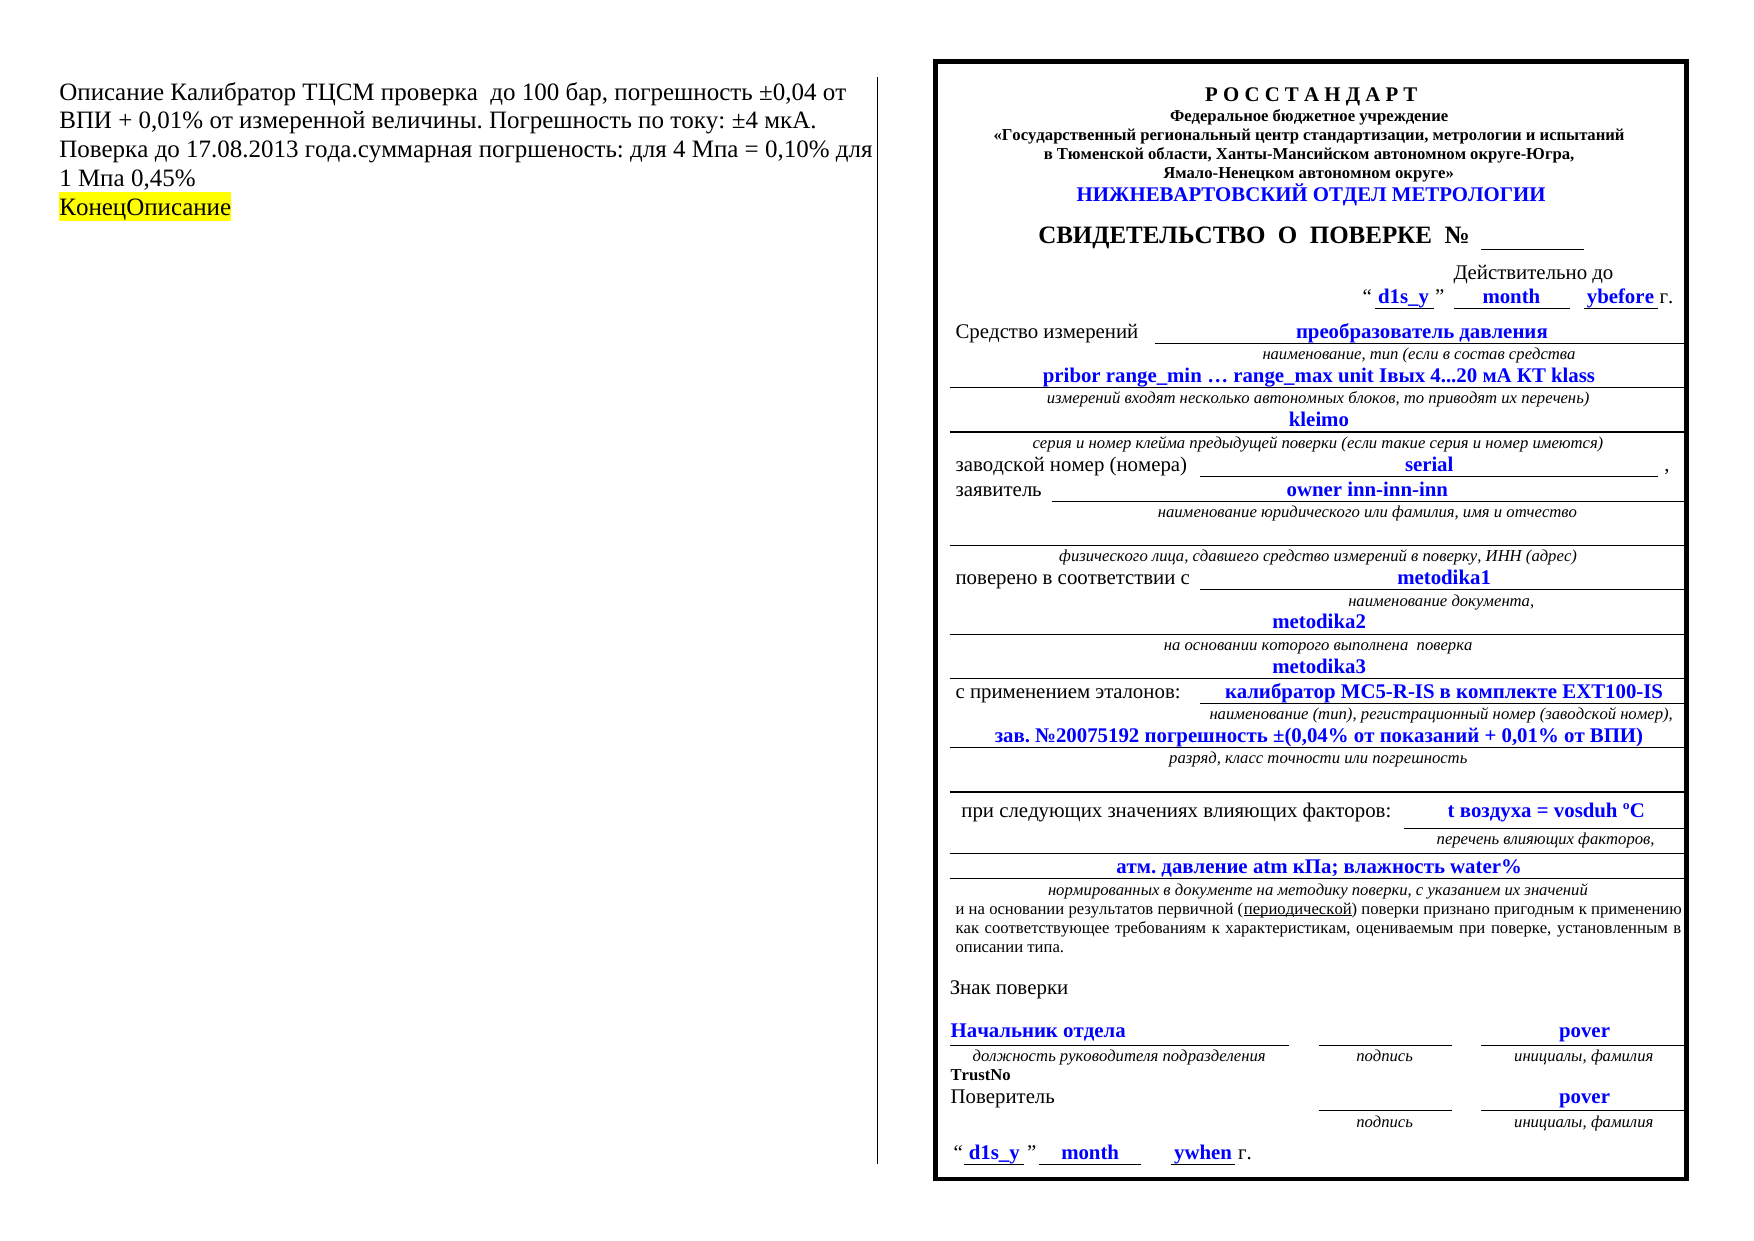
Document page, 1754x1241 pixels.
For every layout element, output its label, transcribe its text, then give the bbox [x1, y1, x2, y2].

table_cell Средство измерений [950, 319, 1155, 343]
table_cell физического лица, сдавшего средство измерений в поверку, ИНН (адрес) [950, 546, 1684, 565]
table_cell перечень влияющих факторов, [1404, 829, 1684, 853]
table_header [1289, 1018, 1319, 1045]
table_cell [1570, 284, 1584, 308]
table_cell должность руководителя подразделения [950, 1046, 1289, 1065]
table_cell [950, 501, 1052, 521]
table_cell TrustNo [950, 1065, 1289, 1084]
table_cell измерений входят несколько автономных блоков, то приводят их перечень) [950, 388, 1684, 407]
table_cell заявитель [950, 476, 1052, 501]
table_cell разряд, класс точности или погрешность [950, 748, 1684, 767]
table_cell Поверитель [950, 1084, 1289, 1110]
table_cell [1319, 1065, 1452, 1084]
table_cell инициалы, фамилия [1481, 1111, 1684, 1131]
table_cell metodika3 [950, 654, 1684, 678]
table_cell [950, 703, 1200, 723]
table_cell [1452, 1110, 1481, 1131]
table_header month [1039, 1140, 1141, 1164]
table_cell serial [1200, 452, 1658, 476]
table_cell заводской номер (номера) [950, 452, 1200, 476]
table_cell при следующих значениях влияющих факторов: [950, 793, 1404, 828]
table_header [1452, 1018, 1481, 1045]
table_cell [950, 828, 1196, 853]
table_cell наименование, тип (если в состав средства [1155, 344, 1684, 363]
table_cell [1319, 1084, 1452, 1110]
table_cell зав. №20075192 погрешность ±(0,04% от показаний + 0,01% от ВПИ) [950, 723, 1684, 747]
table_cell [1452, 1045, 1481, 1065]
table_cell “ [1356, 284, 1374, 308]
table_cell г. [1658, 284, 1684, 308]
table_cell инициалы, фамилия [1481, 1046, 1684, 1065]
table_cell metodika1 [1200, 565, 1684, 589]
table_cell pover [1481, 1084, 1684, 1110]
table_cell наименование (тип), регистрационный номер (заводской номер), [1200, 704, 1684, 723]
table_header [1319, 1018, 1452, 1045]
table_cell [950, 521, 1684, 545]
table_cell [1289, 1110, 1319, 1131]
table_cell ybefore [1584, 284, 1658, 308]
text Знак поверки [949, 975, 1672, 999]
table_cell преобразователь давления [1155, 319, 1684, 343]
table_cell и на основании результатов первичной (периодической) поверки признано пригодным к применению как соответствующее требованиям к характеристикам, оцениваемым при поверке, установленным в описании типа. [950, 899, 1684, 956]
table_header ywhen [1171, 1140, 1235, 1164]
table_cell наименование юридического или фамилия, имя и отчество [1052, 502, 1684, 521]
table_cell [950, 768, 1684, 791]
table_cell metodika2 [950, 610, 1684, 633]
table_cell kleimo [950, 407, 1684, 431]
table_header pover [1481, 1018, 1684, 1045]
table_header [1481, 221, 1584, 249]
table_header г. [1235, 1140, 1263, 1164]
table_cell [1452, 1065, 1481, 1084]
table_cell нормированных в документе на методику поверки, с указанием их значений [950, 879, 1684, 898]
text КонецОписание [59, 192, 875, 221]
text Р О С С Т А Н Д А Р Т [949, 81, 1672, 106]
table_cell атм. давление atm кПа; влажность water% [950, 854, 1684, 878]
text Описание Калибратор ТЦСМ проверка до 100 бар, погрешность ±0,04 от ВПИ + 0,01% от измеренной величины. Погрешность по току: ±4 мкА. [59, 77, 875, 134]
table_cell подпись [1319, 1111, 1452, 1131]
table_header Начальник отдела [950, 1018, 1289, 1045]
table_cell [1155, 308, 1684, 319]
table_header [1584, 221, 1684, 249]
table_cell [1289, 1045, 1319, 1065]
table_cell ” [1434, 284, 1454, 308]
table_cell [950, 284, 1356, 308]
table_cell [1289, 1065, 1319, 1084]
table_cell [950, 308, 1155, 319]
text Ямало-Ненецком автономном округе» [949, 163, 1672, 182]
table_cell [950, 1110, 1289, 1131]
table_cell поверено в соответствии с [950, 565, 1200, 589]
text НИЖНЕВАРТОВСКИЙ ОТДЕЛ МЕТРОЛОГИИ [949, 182, 1672, 206]
table_cell t воздуха = vosduh ºC [1404, 793, 1684, 828]
table_cell , [1658, 452, 1684, 476]
table_cell Действительно до [950, 260, 1684, 284]
table_header [1141, 1140, 1171, 1164]
table_cell подпись [1319, 1046, 1452, 1065]
table_cell [1289, 1084, 1319, 1110]
table_cell [950, 343, 1155, 363]
text «Государственный региональный центр стандартизации, метрологии и испытаний [949, 125, 1672, 144]
table_cell month [1454, 284, 1570, 308]
table_header “ [950, 1140, 964, 1164]
text в Тюменской области, Ханты-Мансийском автономном округе-Югра, [949, 144, 1672, 163]
table_cell серия и номер клейма предыдущей поверки (если такие серия и номер имеются) [950, 433, 1684, 452]
table_cell [950, 589, 1200, 609]
table_header d1s_y [964, 1140, 1024, 1164]
table_cell pribor range_min … range_max unit Iвых 4...20 мА КТ klass [950, 363, 1684, 387]
table_cell на основании которого выполнена поверка [950, 635, 1684, 654]
table_cell [1196, 828, 1404, 853]
table_cell [1452, 1084, 1481, 1110]
table_cell калибратор MC5-R-IS в комплекте EXT100-IS [1200, 679, 1684, 703]
text Поверка до 17.08.2013 года.суммарная погршеность: для 4 Мпа = 0,10% для 1 Мпа 0,45% [59, 134, 875, 192]
table_cell d1s_y [1375, 284, 1434, 308]
table_cell [950, 249, 1684, 260]
table_header СВИДЕТЕЛЬСТВО О ПОВЕРКЕ № [950, 221, 1481, 249]
table_cell наименование документа, [1200, 590, 1684, 609]
table_cell с применением эталонов: [950, 679, 1200, 703]
table_cell [1481, 1065, 1684, 1084]
text Федеральное бюджетное учреждение [949, 106, 1672, 125]
table_cell owner inn-inn-inn [1052, 476, 1684, 501]
table_header ” [1024, 1140, 1038, 1164]
